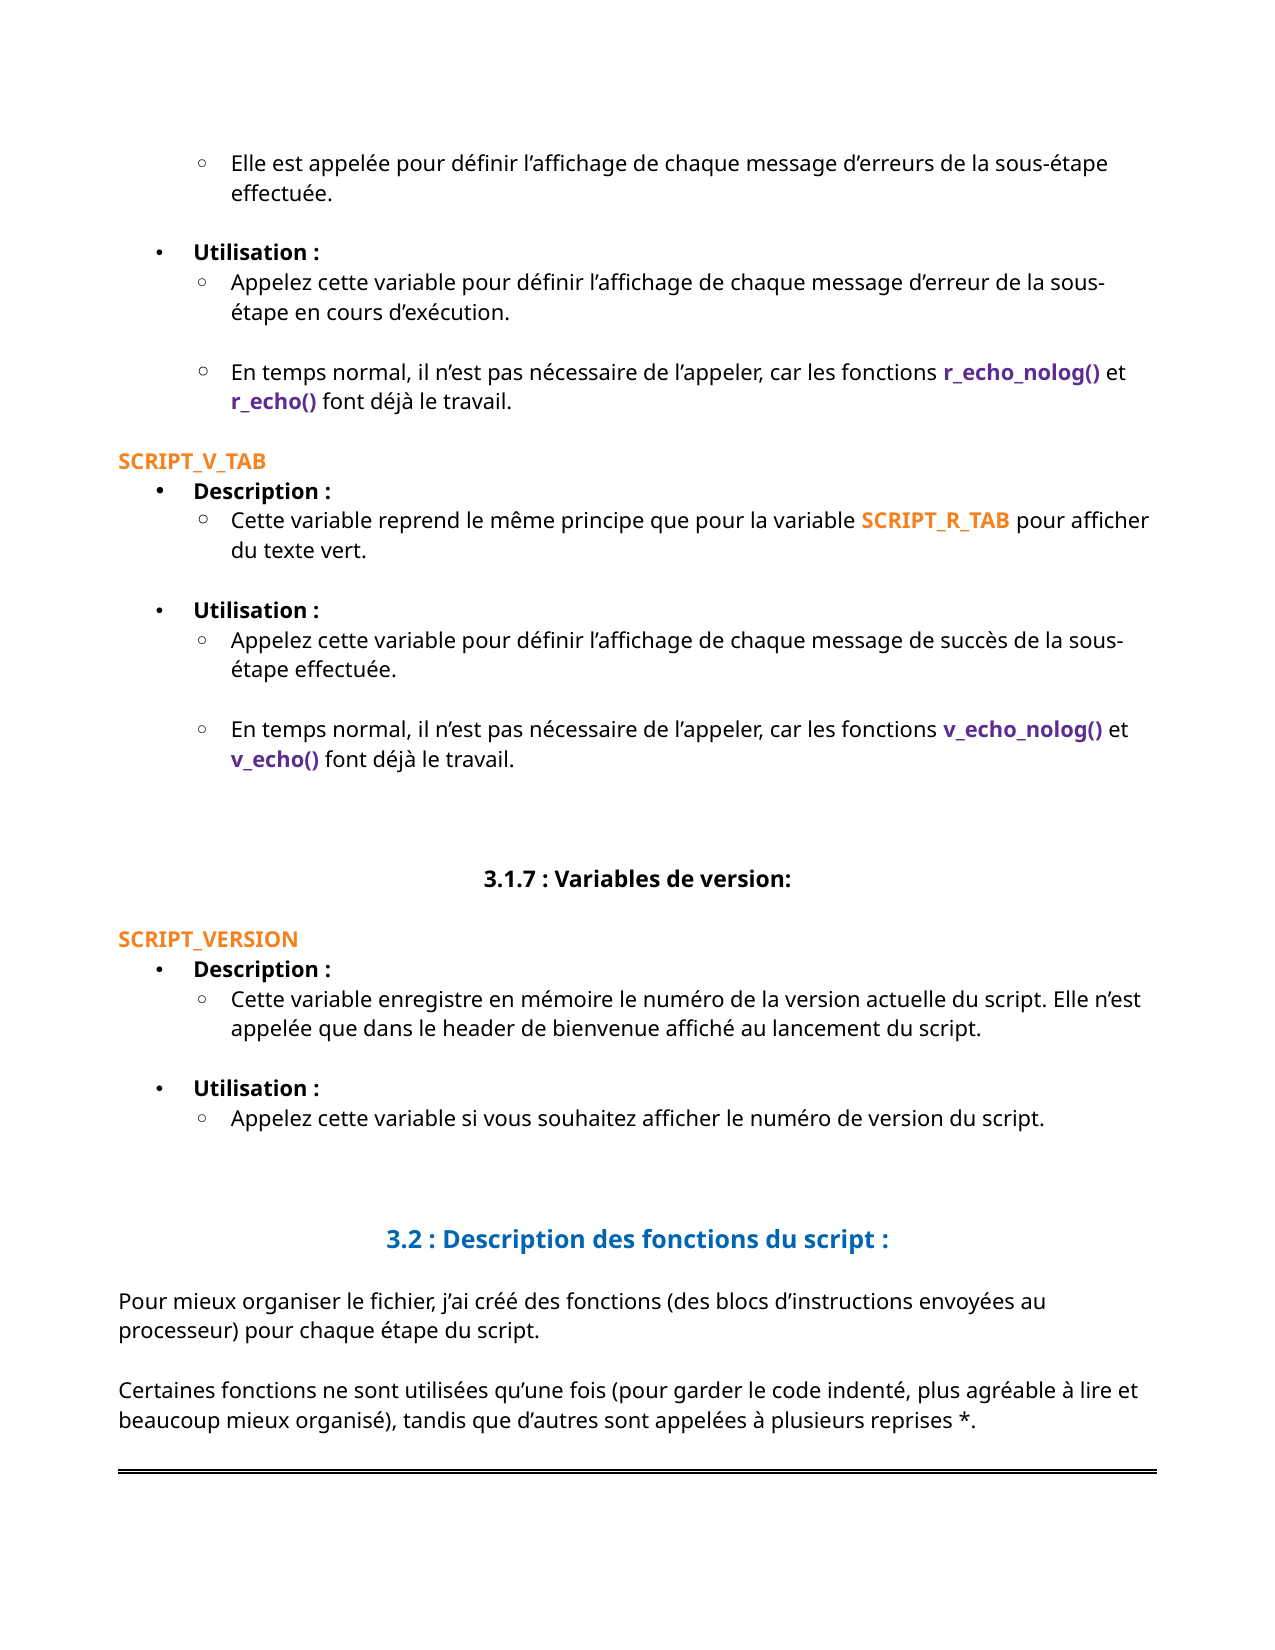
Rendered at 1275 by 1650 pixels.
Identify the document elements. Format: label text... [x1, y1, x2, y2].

list Appelez cette variable si vous souhaitez afficher le numéro de version du script. [193, 1103, 1157, 1132]
list Description : [156, 476, 1157, 505]
text Certaines fonctions ne sont utilisées qu’une fois (pour garder le code indenté, plus agréable à lire et beaucoup mieux organisé), tandis que d’autres sont appelées à plusieurs reprises *. [118, 1375, 1157, 1435]
text SCRIPT_VERSION [118, 924, 1157, 954]
list Description : [156, 954, 1157, 983]
text SCRIPT_V_TAB [118, 446, 1157, 476]
list Appelez cette variable pour définir l’affichage de chaque message d’erreur de la sous-étape en cours d’exécution. [193, 267, 1157, 327]
list Appelez cette variable pour définir l’affichage de chaque message de succès de la sous-étape effectuée. [193, 624, 1157, 684]
list Cette variable reprend le même principe que pour la variable SCRIPT_R_TAB pour afficher du texte vert. [193, 505, 1157, 565]
list Utilisation : [156, 237, 1157, 267]
list Elle est appelée pour définir l’affichage de chaque message d’erreurs de la sous-étape effectuée. [193, 148, 1157, 207]
text 3.1.7 : Variables de version: [118, 863, 1157, 894]
text Pour mieux organiser le fichier, j’ai créé des fonctions (des blocs d’instructions envoyées au processeur) pour chaque étape du script. [118, 1286, 1157, 1345]
list En temps normal, il n’est pas nécessaire de l’appeler, car les fonctions r_echo_nolog() et r_echo() font déjà le travail. [193, 356, 1157, 416]
list En temps normal, il n’est pas nécessaire de l’appeler, car les fonctions v_echo_nolog() et v_echo() font déjà le travail. [193, 714, 1157, 773]
text 3.2 : Description des fonctions du script : [118, 1222, 1157, 1256]
list Utilisation : [156, 1073, 1157, 1103]
list Utilisation : [156, 595, 1157, 624]
list Cette variable enregistre en mémoire le numéro de la version actuelle du script. Elle n’est appelée que dans le header de bienvenue affiché au lancement du script. [193, 983, 1157, 1043]
